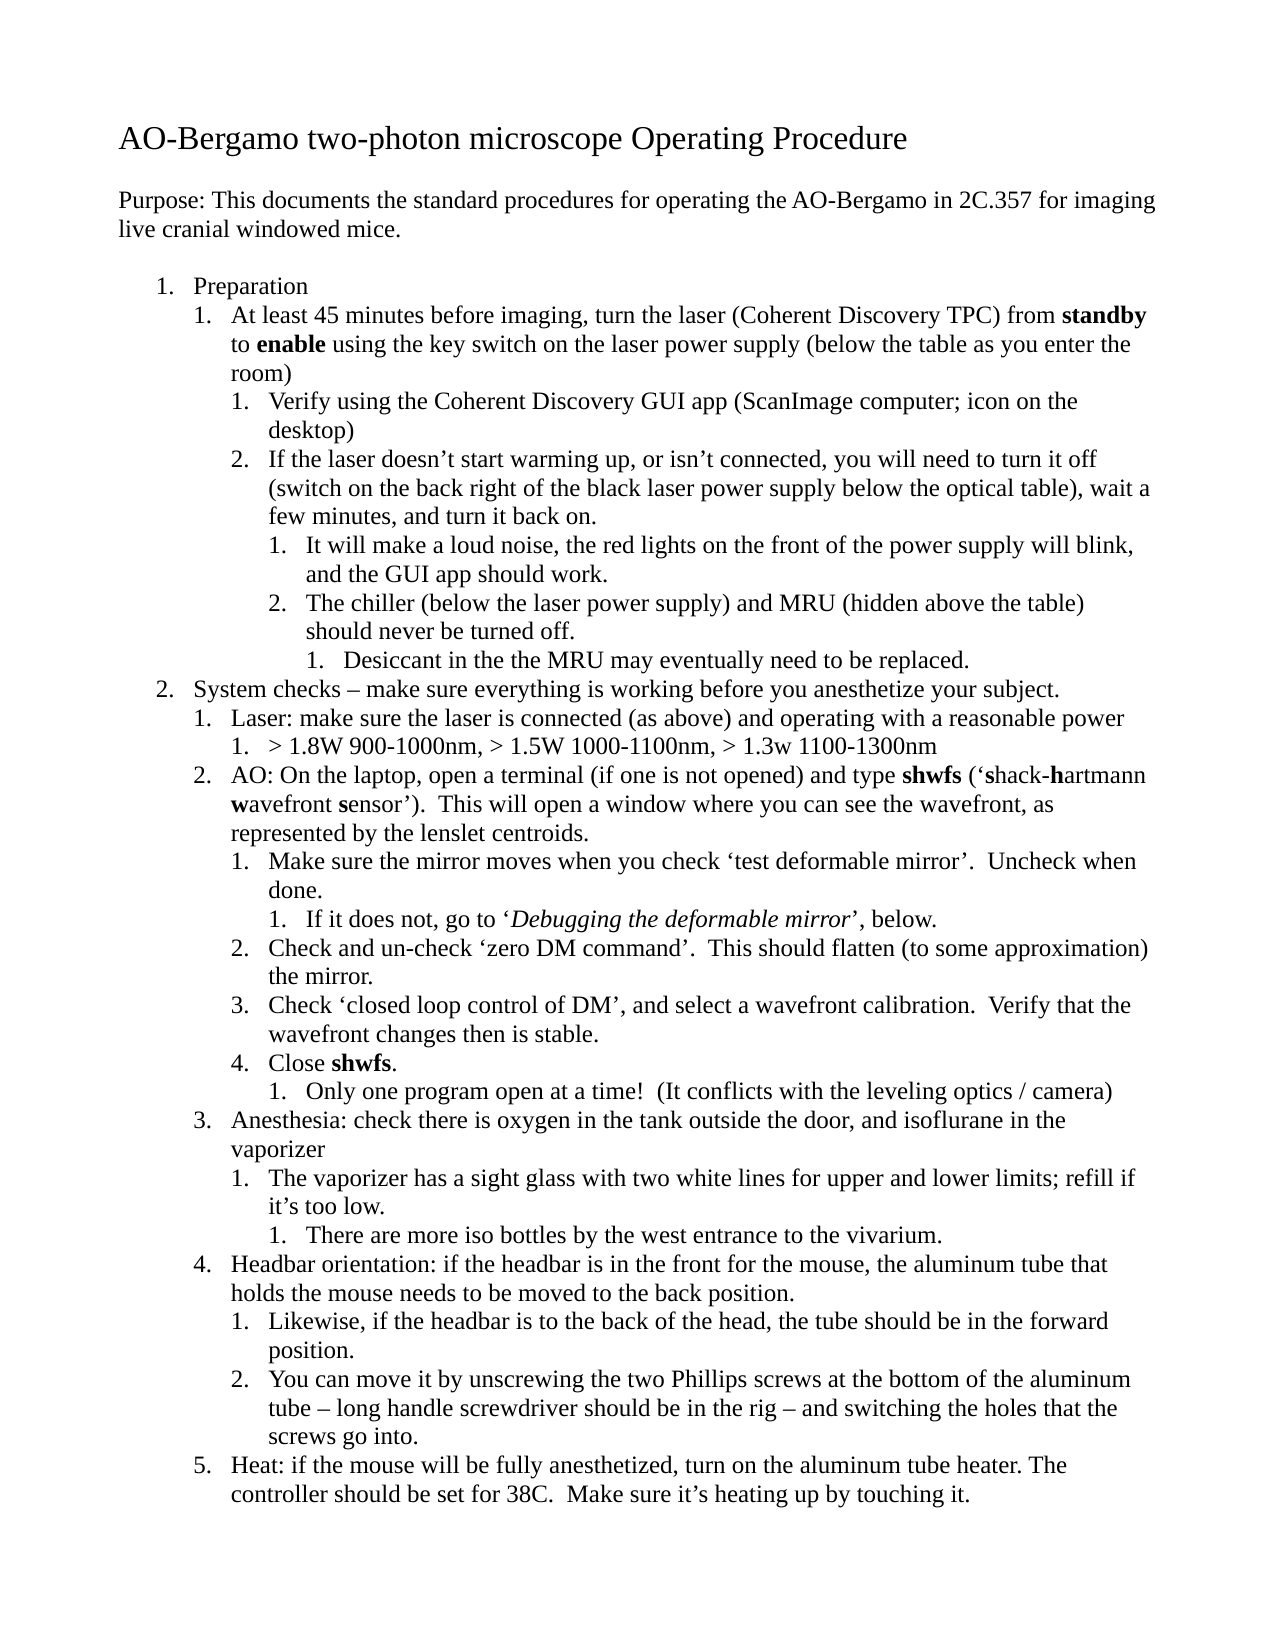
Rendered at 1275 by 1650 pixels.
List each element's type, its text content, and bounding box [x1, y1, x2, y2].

list There are more iso bottles by the west entrance to the vivarium. [268, 1220, 1157, 1249]
list Preparation [156, 271, 1157, 300]
list Headbar orientation: if the headbar is in the front for the mouse, the aluminum tube that holds the mouse needs to be moved to the back position. [193, 1249, 1157, 1306]
list AO: On the laptop, open a terminal (if one is not opened) and type shwfs (‘shack-hartmann wavefront sensor’). This will open a window where you can see the wavefront, as represented by the lenslet centroids. [193, 760, 1157, 846]
list Anesthesia: check there is oxygen in the tank outside the door, and isoflurane in the vaporizer [193, 1105, 1157, 1163]
list Check ‘closed loop control of DM’, and select a wavefront calibration. Verify that the wavefront changes then is stable. [231, 990, 1157, 1048]
list Make sure the mirror moves when you check ‘test deformable mirror’. Uncheck when done. [231, 846, 1157, 904]
list Only one program open at a time! (It conflicts with the leveling optics / camera) [268, 1076, 1157, 1105]
list Laser: make sure the laser is connected (as above) and operating with a reasonable power [193, 703, 1157, 731]
list Close shwfs. [231, 1048, 1157, 1076]
list The vaporizer has a sight glass with two white lines for upper and lower limits; refill if it’s too low. [231, 1163, 1157, 1220]
list System checks – make sure everything is working before you anesthetize your subject. [156, 674, 1157, 703]
list > 1.8W 900-1000nm, > 1.5W 1000-1100nm, > 1.3w 1100-1300nm [231, 731, 1157, 760]
list If the laser doesn’t start warming up, or isn’t connected, you will need to turn it off (switch on the back right of the black laser power supply below the optical table), wait a few minutes, and turn it back on. [231, 444, 1157, 530]
list The chiller (below the laser power supply) and MRU (hidden above the table) should never be turned off. [268, 588, 1157, 645]
list You can move it by unscrewing the two Phillips screws at the bottom of the aluminum tube – long handle screwdriver should be in the rig – and switching the holes that the screws go into. [231, 1364, 1157, 1450]
list Check and un-check ‘zero DM command’. This should flatten (to some approximation) the mirror. [231, 933, 1157, 990]
list If it does not, go to ‘Debugging the deformable mirror’, below. [268, 904, 1157, 933]
list Likewise, if the headbar is to the back of the head, the tube should be in the forward position. [231, 1306, 1157, 1364]
list Heat: if the mouse will be fully anesthetized, turn on the aluminum tube heater. The controller should be set for 38C. Make sure it’s heating up by touching it. [193, 1450, 1157, 1508]
text AO-Bergamo two-photon microscope Operating Procedure [118, 118, 1157, 156]
list Desiccant in the the MRU may eventually need to be replaced. [306, 645, 1157, 674]
list At least 45 minutes before imaging, turn the laser (Coherent Discovery TPC) from standby to enable using the key switch on the laser power supply (below the table as you enter the room) [193, 300, 1157, 386]
text Purpose: This documents the standard procedures for operating the AO-Bergamo in 2C.357 for imaging live cranial windowed mice. [118, 185, 1157, 243]
list It will make a loud noise, the red lights on the front of the power supply will blink, and the GUI app should work. [268, 530, 1157, 588]
list Verify using the Coherent Discovery GUI app (ScanImage computer; icon on the desktop) [231, 386, 1157, 444]
